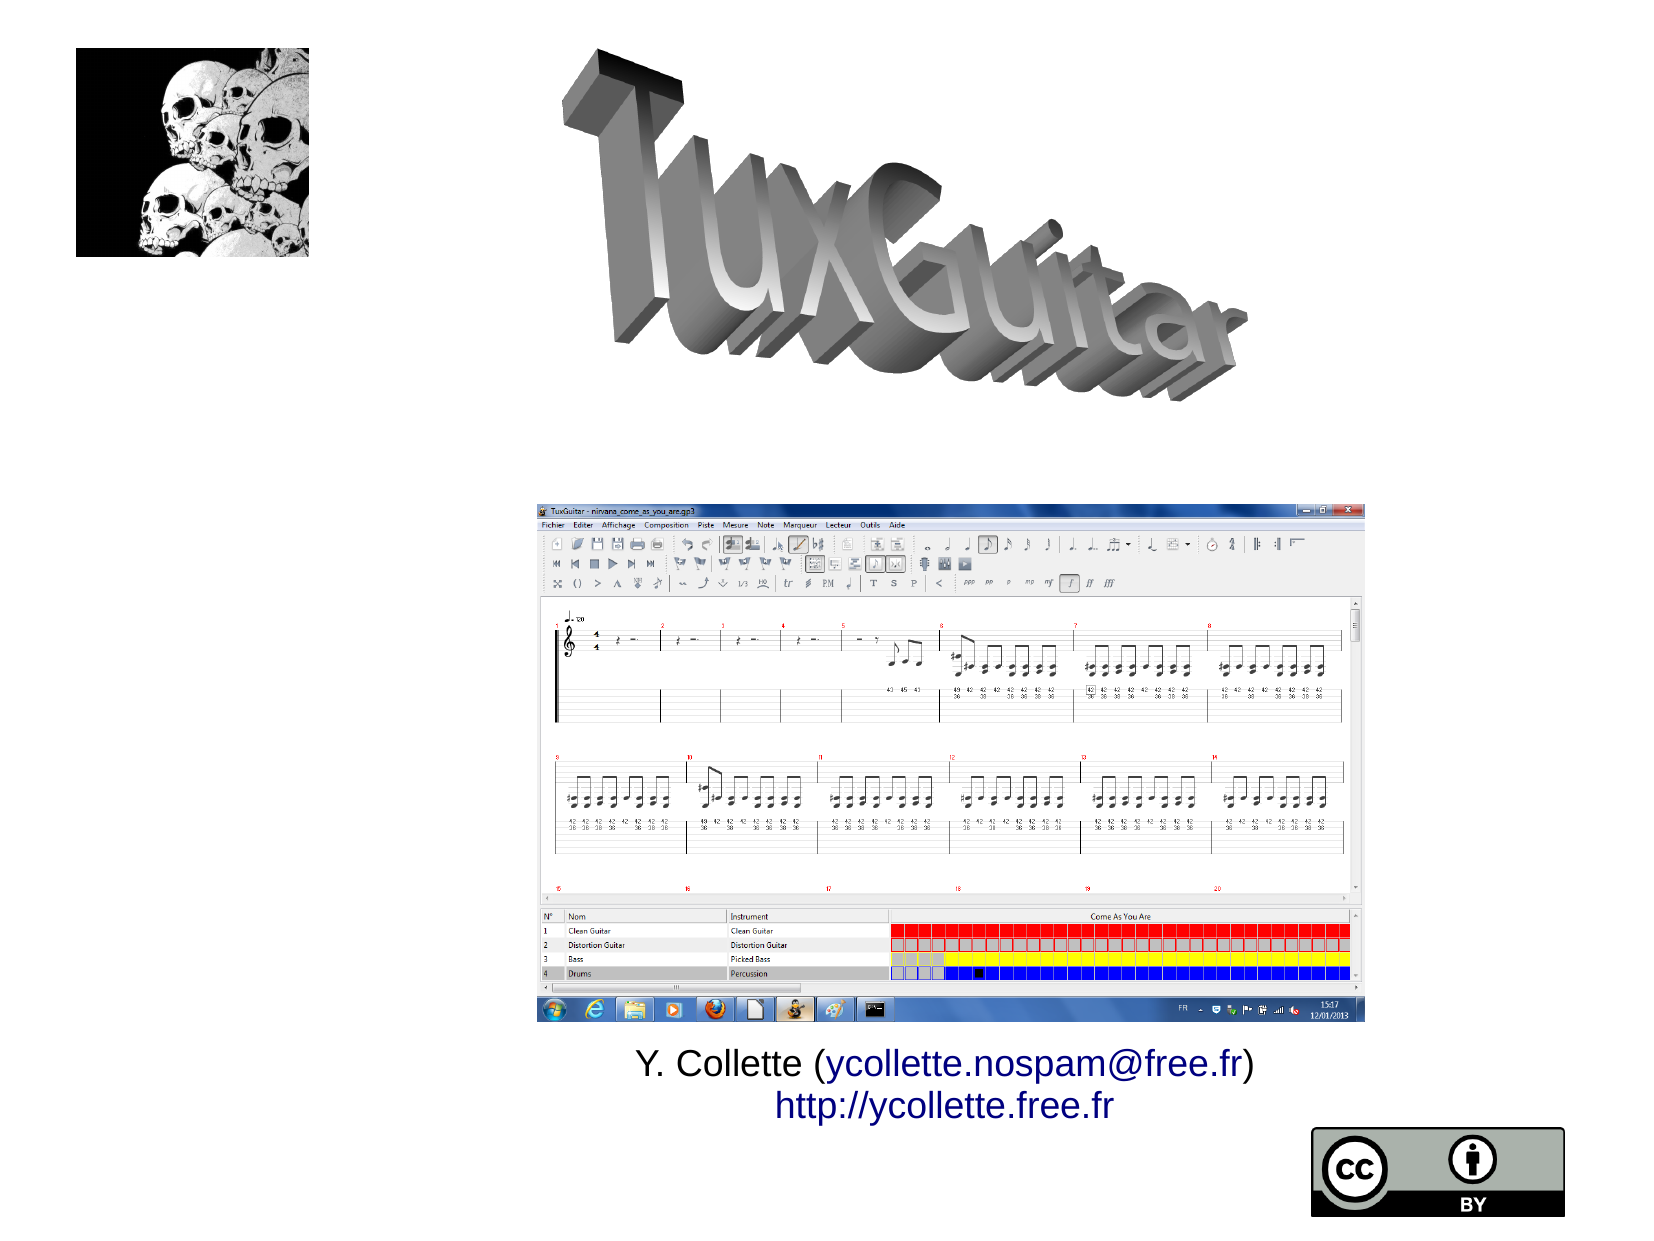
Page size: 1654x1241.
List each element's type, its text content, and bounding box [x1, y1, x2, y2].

picture [1311, 1127, 1565, 1217]
picture [537, 504, 1365, 1022]
picture [76, 48, 309, 257]
text_box Y. Collette (ycollette.nospam@free.fr) http://ycollette.free.fr [614, 1035, 1276, 1134]
